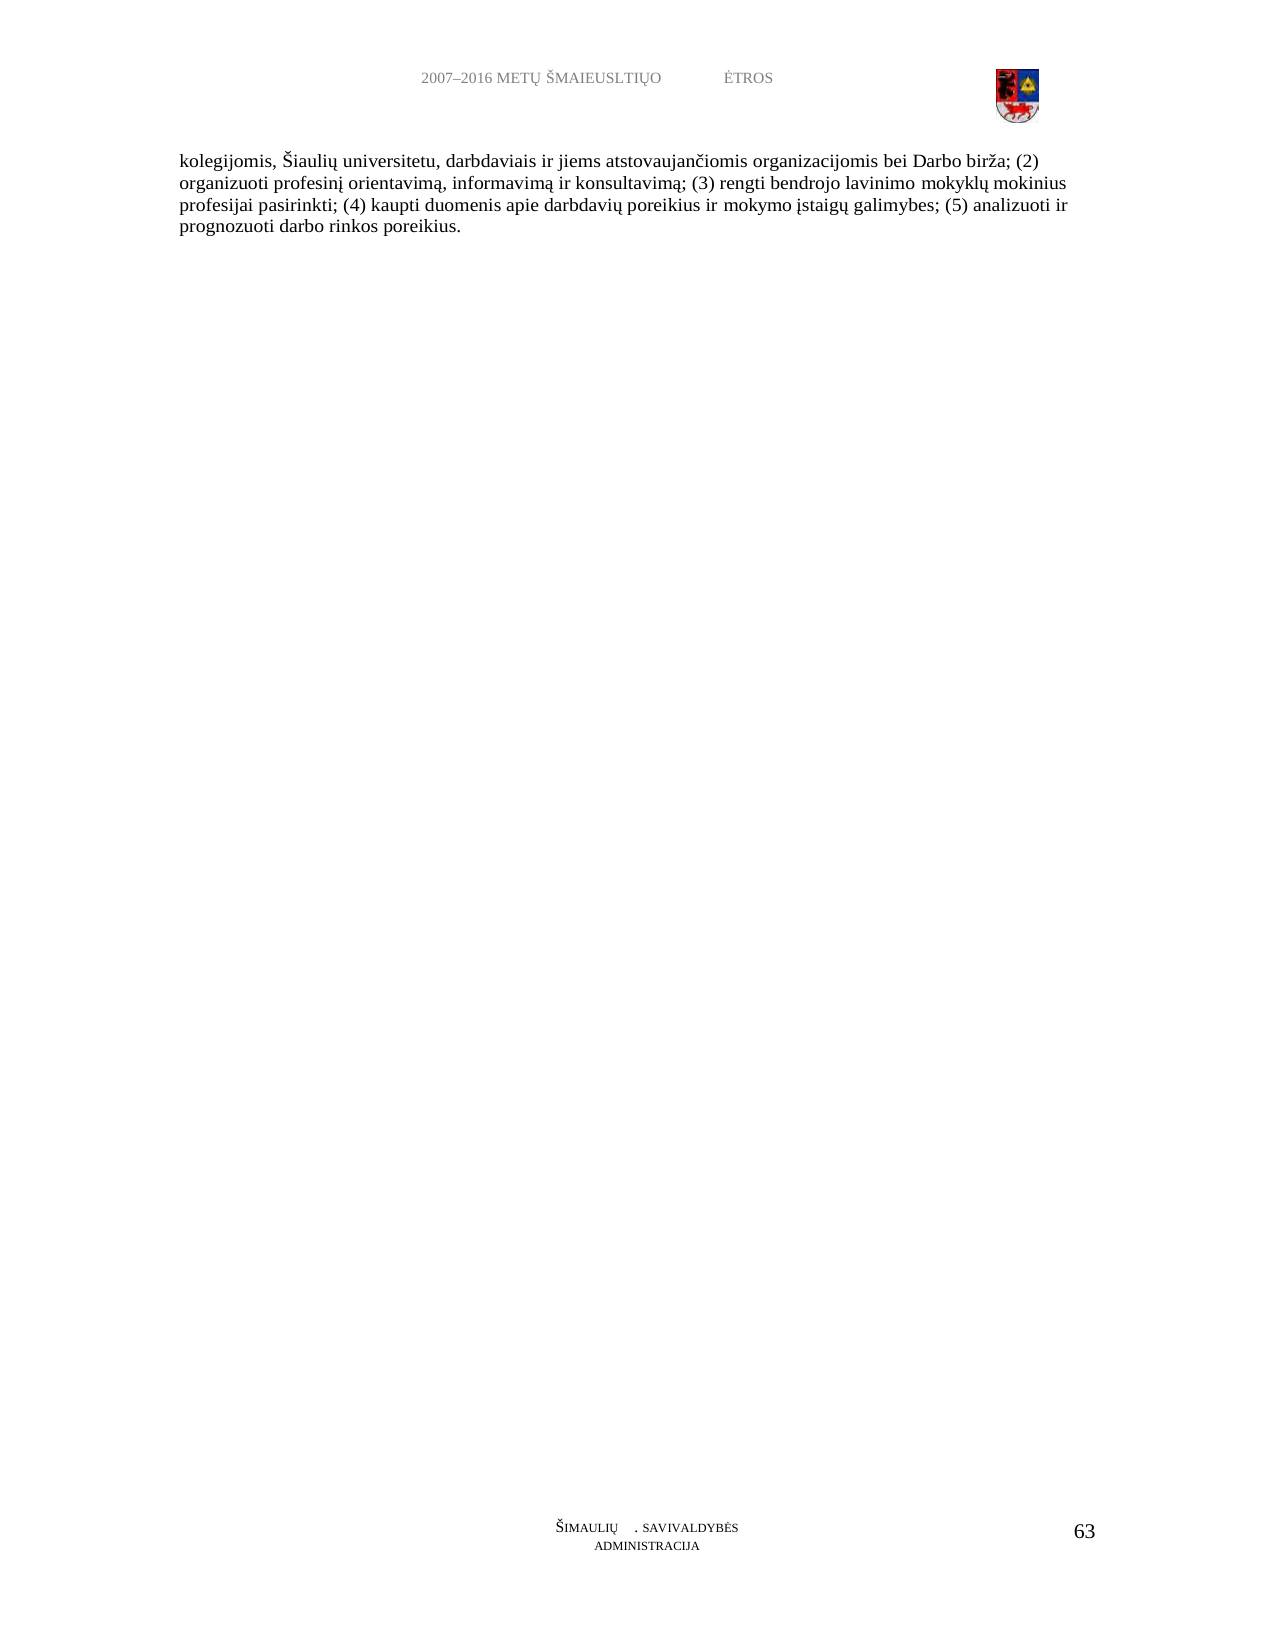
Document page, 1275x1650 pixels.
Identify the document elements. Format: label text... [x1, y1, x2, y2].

text kolegijomis, Šiaulių universitetu, darbdaviais ir jiems atstovaujančiomis organizacijomis bei Darbo birža; (2) organizuoti profesinį orientavimą, informavimą ir konsultavimą; (3) rengti bendrojo lavinimo mokyklų mokinius profesijai pasirinkti; (4) kaupti duomenis apie darbdavių poreikius ir mokymo įstaigų galimybes; (5) analizuoti ir prognozuoti darbo rinkos poreikius. [179, 150, 1109, 237]
